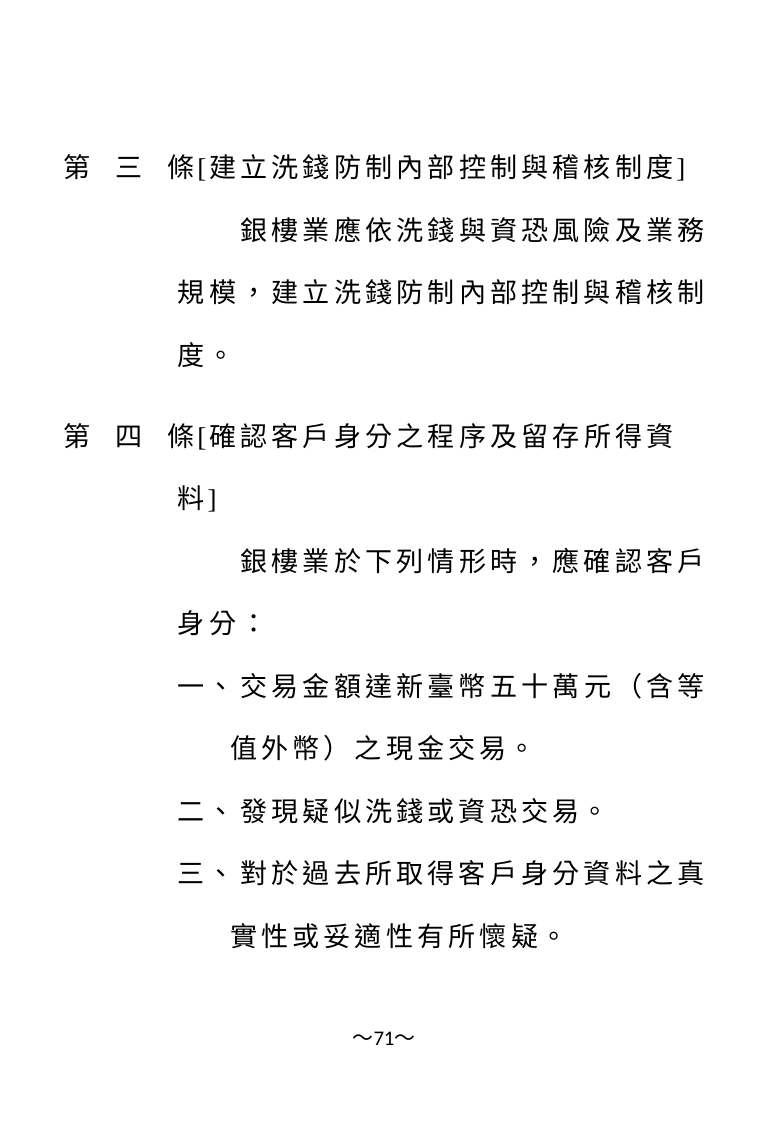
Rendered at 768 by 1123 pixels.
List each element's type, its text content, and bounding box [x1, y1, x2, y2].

text 一、交易金額達新臺幣五十萬元（含等值外幣）之現金交易。 [173, 643, 707, 768]
text 第 三 條[建立洗錢防制內部控制與稽核制度] [61, 124, 707, 187]
text 銀樓業應依洗錢與資恐風險及業務規模，建立洗錢防制內部控制與稽核制度。 [174, 187, 707, 374]
text 二、發現疑似洗錢或資恐交易。 [173, 768, 707, 830]
text 銀樓業於下列情形時，應確認客戶身分： [174, 518, 707, 643]
text 三、對於過去所取得客戶身分資料之真實性或妥適性有所懷疑。 [173, 830, 707, 955]
text 第 四 條[確認客戶身分之程序及留存所得資料] [61, 393, 707, 518]
